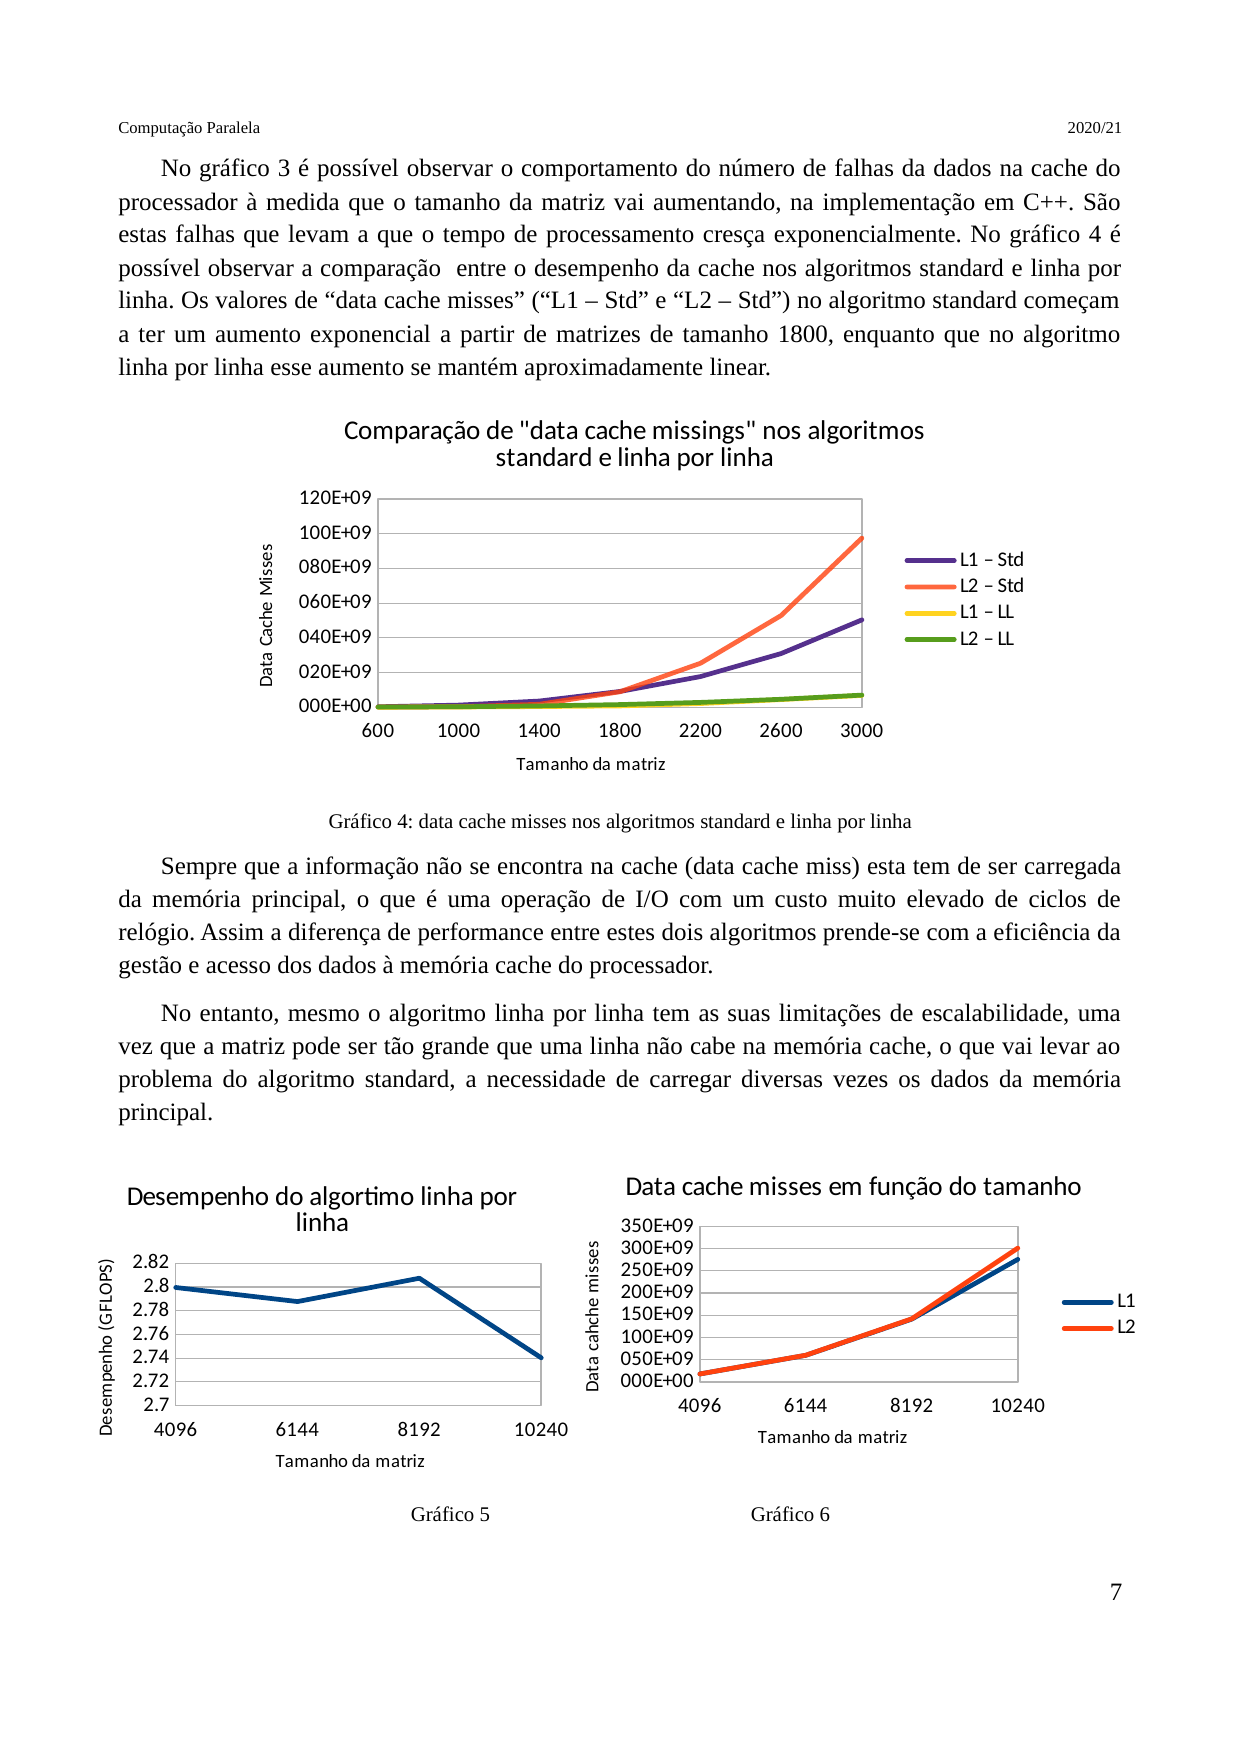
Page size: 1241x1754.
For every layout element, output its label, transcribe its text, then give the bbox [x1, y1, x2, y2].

text Gráfico 5 Gráfico 6 [118, 1479, 1122, 1526]
text [118, 1144, 1122, 1162]
text Gráfico 4: data cache misses nos algoritmos standard e linha por linha [118, 399, 1122, 833]
text No entanto, mesmo o algoritmo linha por linha tem as suas limitações de escalabilidade, uma vez que a matriz pode ser tão grande que uma linha não cabe na memória cache, o que vai levar ao problema do algoritmo standard, a necessidade de carregar diversas vezes os dados da memória principal. [118, 998, 1122, 1126]
text Sempre que a informação não se encontra na cache (data cache miss) esta tem de ser carregada da memória principal, o que é uma operação de I/O com um custo muito elevado de ciclos de relógio. Assim a diferença de performance entre estes dois algoritmos prende-se com a eficiência da gestão e acesso dos dados à memória cache do processador. [118, 851, 1122, 979]
text No gráfico 3 é possível observar o comportamento do número de falhas da dados na cache do processador à medida que o tamanho da matriz vai aumentando, na implementação em C++. São estas falhas que levam a que o tempo de processamento cresça exponencialmente. No gráfico 4 é possível observar a comparação entre o desempenho da cache nos algoritmos standard e linha por linha. Os valores de “data cache misses” (“L1 – Std” e “L2 – Std”) no algoritmo standard começam a ter um aumento exponencial a partir de matrizes de tamanho 1800, enquanto que no algoritmo linha por linha esse aumento se mantém aproximadamente linear. [118, 153, 1122, 380]
